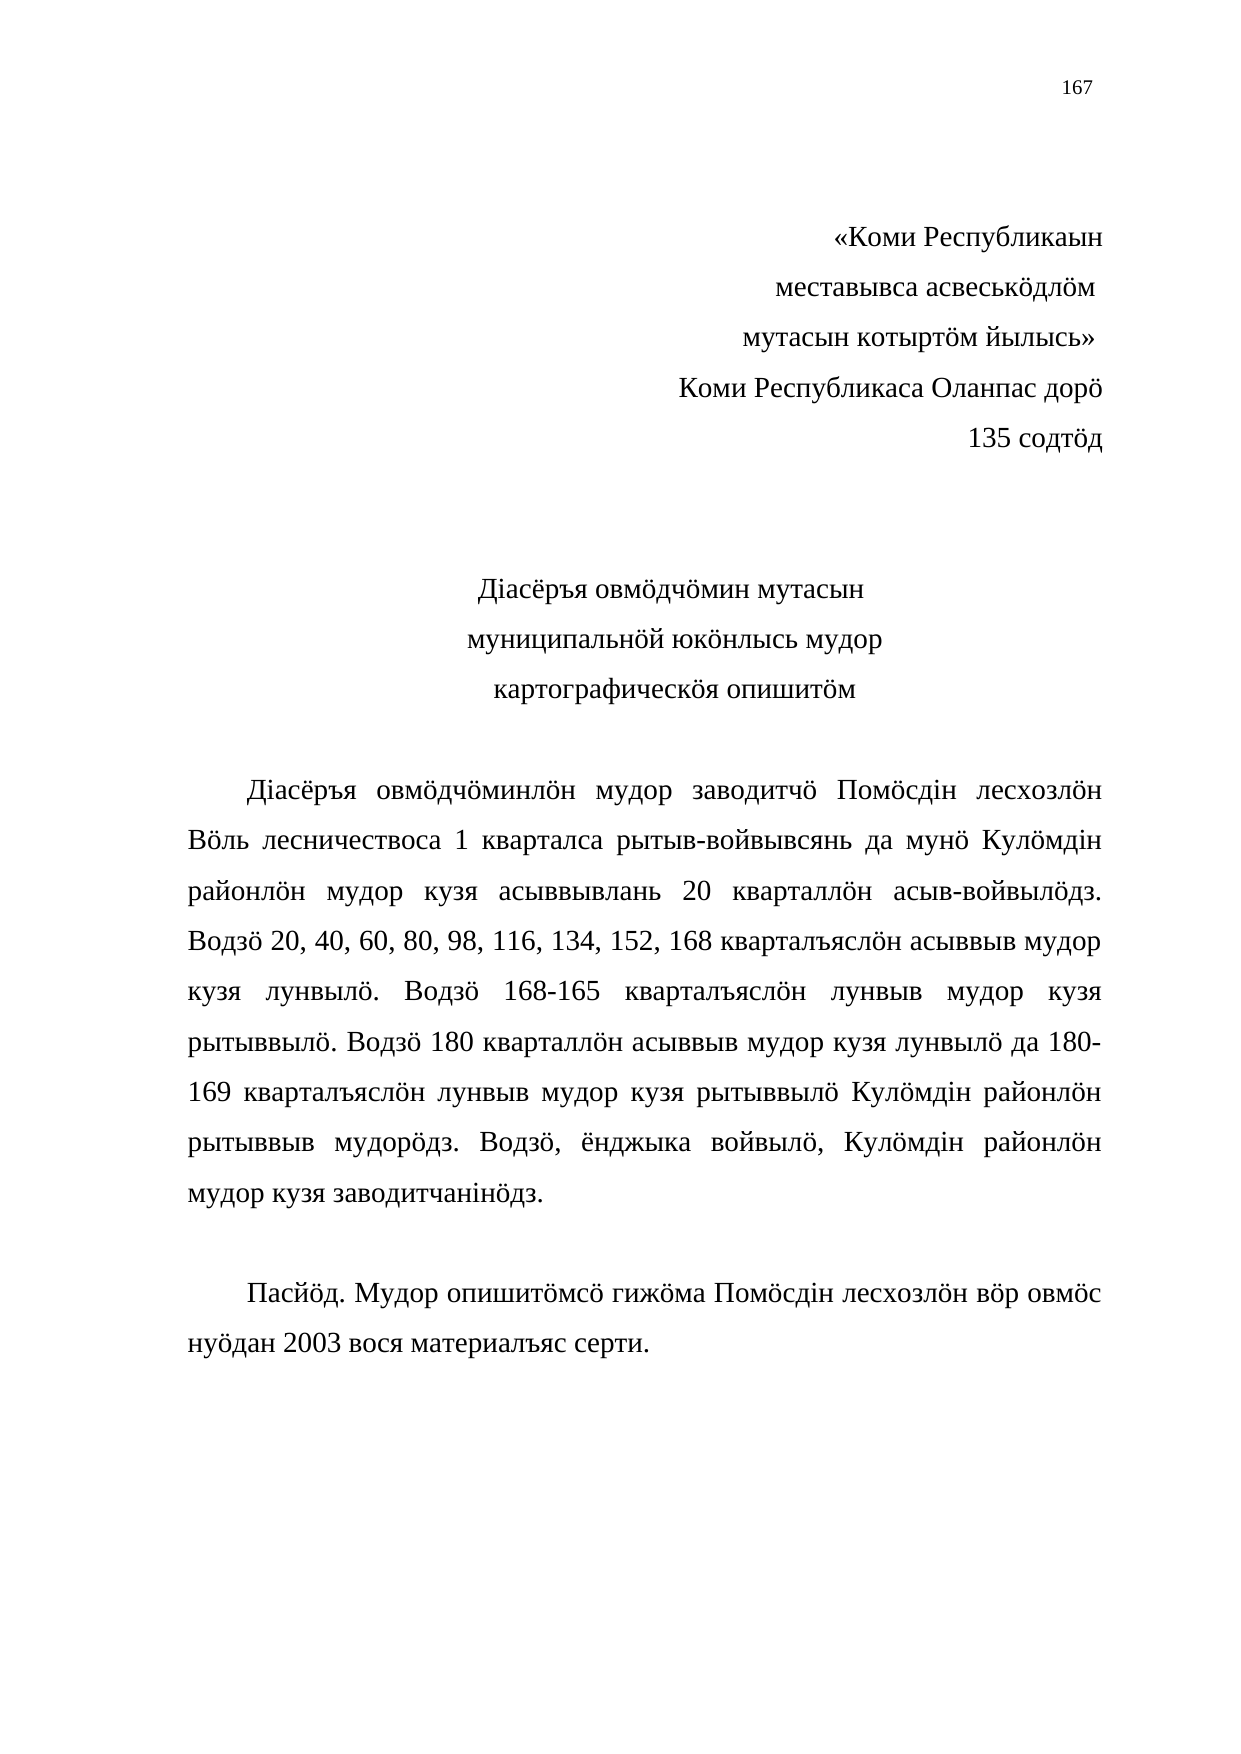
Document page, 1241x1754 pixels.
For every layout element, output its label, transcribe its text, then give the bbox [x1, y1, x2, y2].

text Коми Республикаса Оланпас дорö [187, 370, 1103, 403]
text «Коми Республикаын [187, 219, 1103, 252]
text Дiасёръя овмöдчöминлöн мудор заводитчö Помöсдiн лесхозлöн Вöль лесничествоса 1 кварталса рытыв-войвывсянь да мунö Кулöмдiн районлöн мудор кузя асыввывлань 20 кварталлöн асыв-войвылöдз. Водзö 20, 40, 60, 80, 98, 116, 134, 152, 168 кварталъяслöн асыввыв мудор кузя лунвылö. Водзö 168-165 кварталъяслöн лунвыв мудор кузя рытыввылö. Водзö 180 кварталлöн асыввыв мудор кузя лунвылö да 180-169 кварталъяслöн лунвыв мудор кузя рытыввылö Кулöмдiн районлöн рытыввыв мудорöдз. Водзö, ёнджыка войвылö, Кулöмдiн районлöн мудор кузя заводитчанiнöдз. [187, 772, 1103, 1208]
text Пасйöд. Мудор опишитöмсö гижöма Помöсдiн лесхозлöн вöр овмöс нуöдан 2003 вося материалъяс серти. [187, 1275, 1103, 1359]
text картографическöя опишитöм [187, 672, 1103, 705]
subtitle Дiасёръя овмöдчöмин мутасын [187, 571, 1103, 604]
text 135 содтöд [187, 420, 1103, 453]
text меставывса асвеськöдлöм [187, 269, 1103, 303]
text муниципальнöй юкöнлысь мудор [187, 621, 1103, 655]
text мутасын котыртöм йылысь» [187, 319, 1103, 353]
